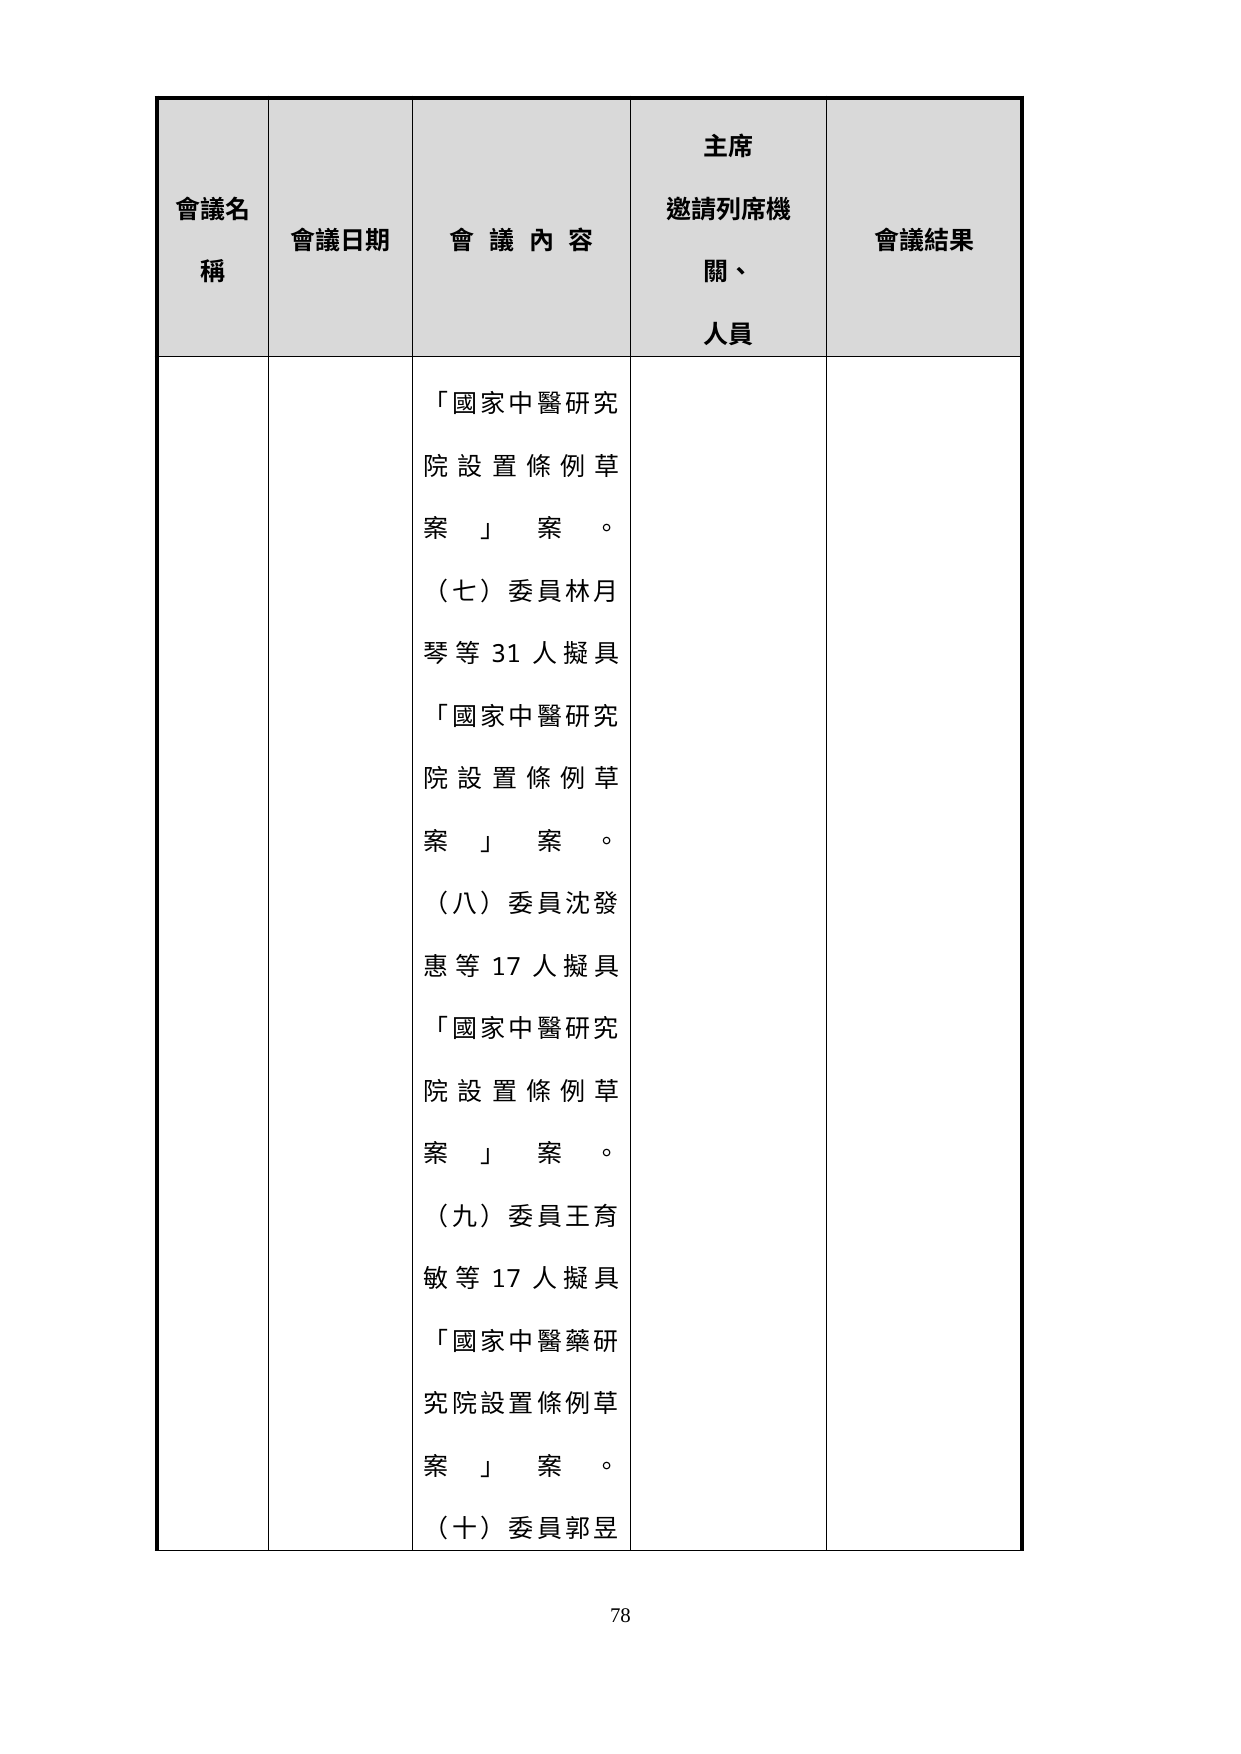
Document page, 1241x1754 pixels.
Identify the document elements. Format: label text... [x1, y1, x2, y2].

table_header 會議結果 [827, 100, 1020, 356]
table_header 主席 邀請列席機關、 人員 [631, 100, 826, 356]
table_cell 「國家中醫研究院設置條例草案」案。 （七）委員林月琴等31人擬具「國家中醫研究院設置條例草案」案。 （八）委員沈發惠等17人擬具「國家中醫研究院設置條例草案」案。 （九）委員王育敏等17人擬具「國家中醫藥研究院設置條例草案」案。 （十）委員郭昱 [413, 357, 630, 1550]
table_header 會議內容 [413, 100, 630, 356]
table_header 會議名稱 [159, 100, 268, 356]
table_cell [631, 357, 826, 1550]
table_cell [827, 357, 1020, 1550]
table_cell [159, 357, 268, 1550]
table_header 會議日期 [269, 100, 412, 356]
table_cell [269, 357, 412, 1550]
